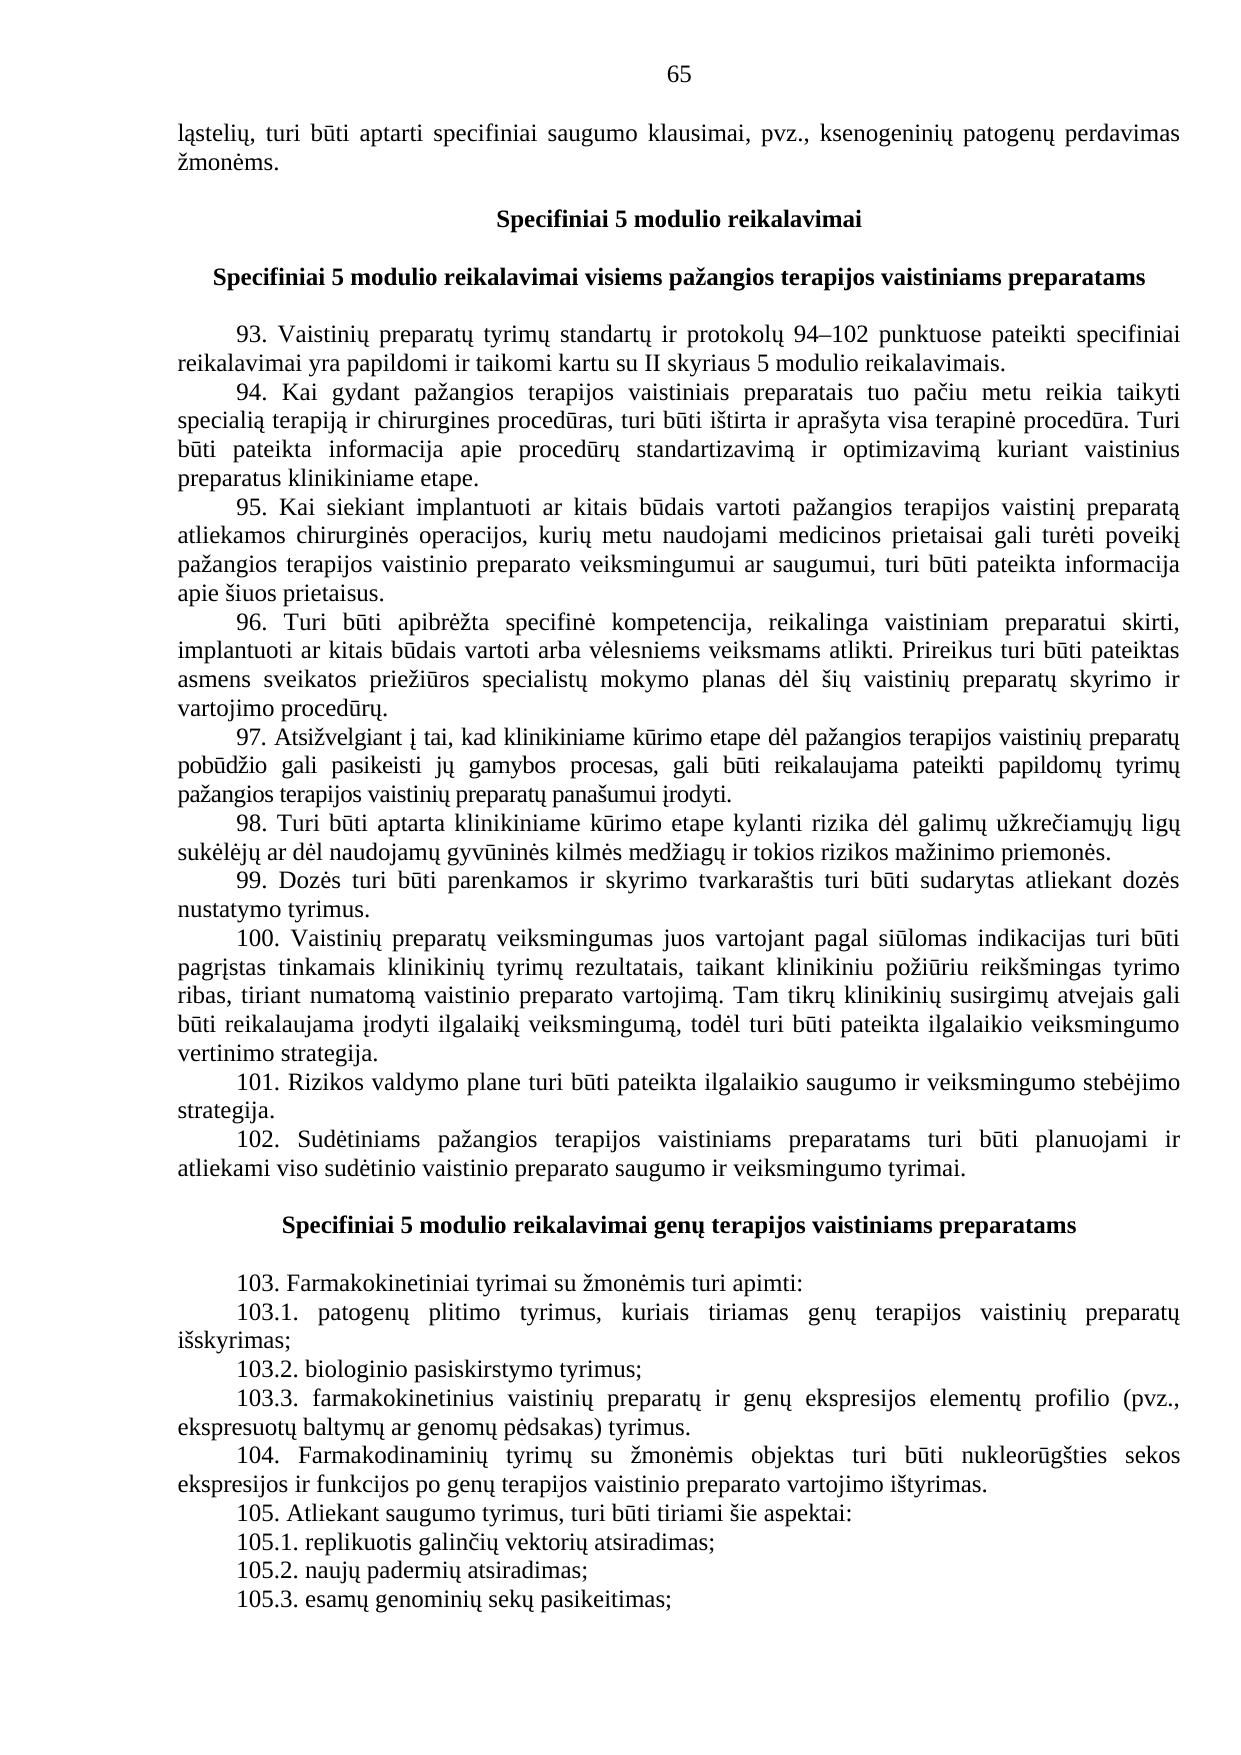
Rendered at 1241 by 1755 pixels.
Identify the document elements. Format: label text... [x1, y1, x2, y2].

text 105.2. naujų padermių atsiradimas; [177, 1556, 1181, 1584]
text 99. Dozės turi būti parenkamos ir skyrimo tvarkaraštis turi būti sudarytas atliekant dozės nustatymo tyrimus. [177, 866, 1181, 923]
text 105.3. esamų genominių sekų pasikeitimas; [177, 1584, 1181, 1613]
text Specifiniai 5 modulio reikalavimai visiems pažangios terapijos vaistiniams preparatams [177, 262, 1181, 291]
text 102. Sudėtiniams pažangios terapijos vaistiniams preparatams turi būti planuojami ir atliekami viso sudėtinio vaistinio preparato saugumo ir veiksmingumo tyrimai. [177, 1124, 1181, 1182]
text ląstelių, turi būti aptarti specifiniai saugumo klausimai, pvz., ksenogeninių patogenų perdavimas žmonėms. [177, 118, 1181, 176]
text 105.1. replikuotis galinčių vektorių atsiradimas; [177, 1527, 1181, 1556]
text 103.2. biologinio pasiskirstymo tyrimus; [177, 1354, 1181, 1383]
text Specifiniai 5 modulio reikalavimai genų terapijos vaistiniams preparatams [177, 1211, 1181, 1239]
text Specifiniai 5 modulio reikalavimai [177, 204, 1181, 233]
text 97. Atsižvelgiant į tai, kad klinikiniame kūrimo etape dėl pažangios terapijos vaistinių preparatų pobūdžio gali pasikeisti jų gamybos procesas, gali būti reikalaujama pateikti papildomų tyrimų pažangios terapijos vaistinių preparatų panašumui įrodyti. [177, 722, 1181, 808]
text 94. Kai gydant pažangios terapijos vaistiniais preparatais tuo pačiu metu reikia taikyti specialią terapiją ir chirurgines procedūras, turi būti ištirta ir aprašyta visa terapinė procedūra. Turi būti pateikta informacija apie procedūrų standartizavimą ir optimizavimą kuriant vaistinius preparatus klinikiniame etape. [177, 377, 1181, 492]
text 98. Turi būti aptarta klinikiniame kūrimo etape kylanti rizika dėl galimų užkrečiamųjų ligų sukėlėjų ar dėl naudojamų gyvūninės kilmės medžiagų ir tokios rizikos mažinimo priemonės. [177, 808, 1181, 866]
text 96. Turi būti apibrėžta specifinė kompetencija, reikalinga vaistiniam preparatui skirti, implantuoti ar kitais būdais vartoti arba vėlesniems veiksmams atlikti. Prireikus turi būti pateiktas asmens sveikatos priežiūros specialistų mokymo planas dėl šių vaistinių preparatų skyrimo ir vartojimo procedūrų. [177, 607, 1181, 722]
text 93. Vaistinių preparatų tyrimų standartų ir protokolų 94–102 punktuose pateikti specifiniai reikalavimai yra papildomi ir taikomi kartu su II skyriaus 5 modulio reikalavimais. [177, 319, 1181, 377]
text 103.1. patogenų plitimo tyrimus, kuriais tiriamas genų terapijos vaistinių preparatų išskyrimas; [177, 1297, 1181, 1354]
text 103.3. farmakokinetinius vaistinių preparatų ir genų ekspresijos elementų profilio (pvz., ekspresuotų baltymų ar genomų pėdsakas) tyrimus. [177, 1383, 1181, 1441]
text 100. Vaistinių preparatų veiksmingumas juos vartojant pagal siūlomas indikacijas turi būti pagrįstas tinkamais klinikinių tyrimų rezultatais, taikant klinikiniu požiūriu reikšmingas tyrimo ribas, tiriant numatomą vaistinio preparato vartojimą. Tam tikrų klinikinių susirgimų atvejais gali būti reikalaujama įrodyti ilgalaikį veiksmingumą, todėl turi būti pateikta ilgalaikio veiksmingumo vertinimo strategija. [177, 923, 1181, 1067]
text 95. Kai siekiant implantuoti ar kitais būdais vartoti pažangios terapijos vaistinį preparatą atliekamos chirurginės operacijos, kurių metu naudojami medicinos prietaisai gali turėti poveikį pažangios terapijos vaistinio preparato veiksmingumui ar saugumui, turi būti pateikta informacija apie šiuos prietaisus. [177, 492, 1181, 607]
text 103. Farmakokinetiniai tyrimai su žmonėmis turi apimti: [177, 1268, 1181, 1297]
text 105. Atliekant saugumo tyrimus, turi būti tiriami šie aspektai: [177, 1498, 1181, 1527]
text 104. Farmakodinaminių tyrimų su žmonėmis objektas turi būti nukleorūgšties sekos ekspresijos ir funkcijos po genų terapijos vaistinio preparato vartojimo ištyrimas. [177, 1441, 1181, 1498]
text 101. Rizikos valdymo plane turi būti pateikta ilgalaikio saugumo ir veiksmingumo stebėjimo strategija. [177, 1067, 1181, 1124]
